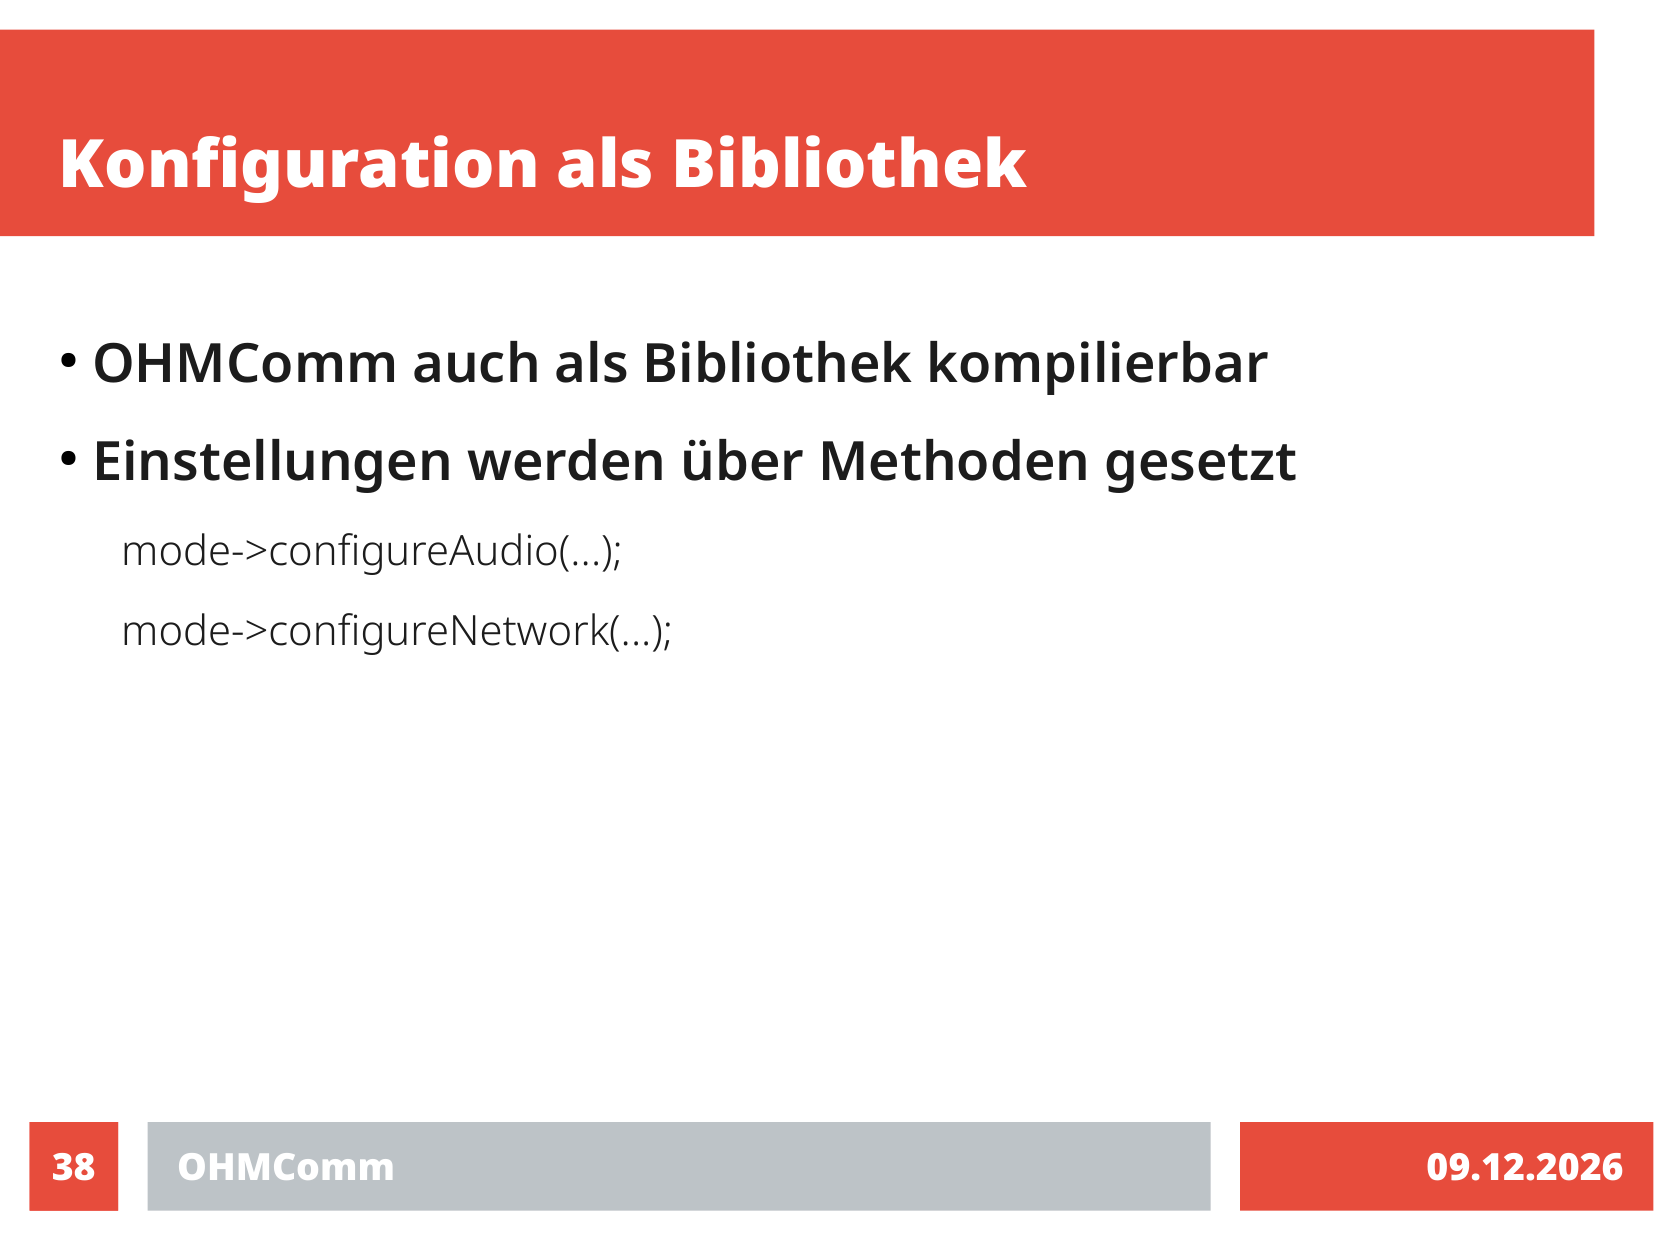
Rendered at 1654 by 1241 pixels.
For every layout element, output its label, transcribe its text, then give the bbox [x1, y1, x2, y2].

list OHMComm auch als Bibliothek kompilierbar Einstellungen werden über Methoden gesetzt mode->configureAudio(...); mode->configureNetwork(...); [59, 324, 1565, 1093]
title Konfiguration als Bibliothek [59, 59, 1595, 207]
